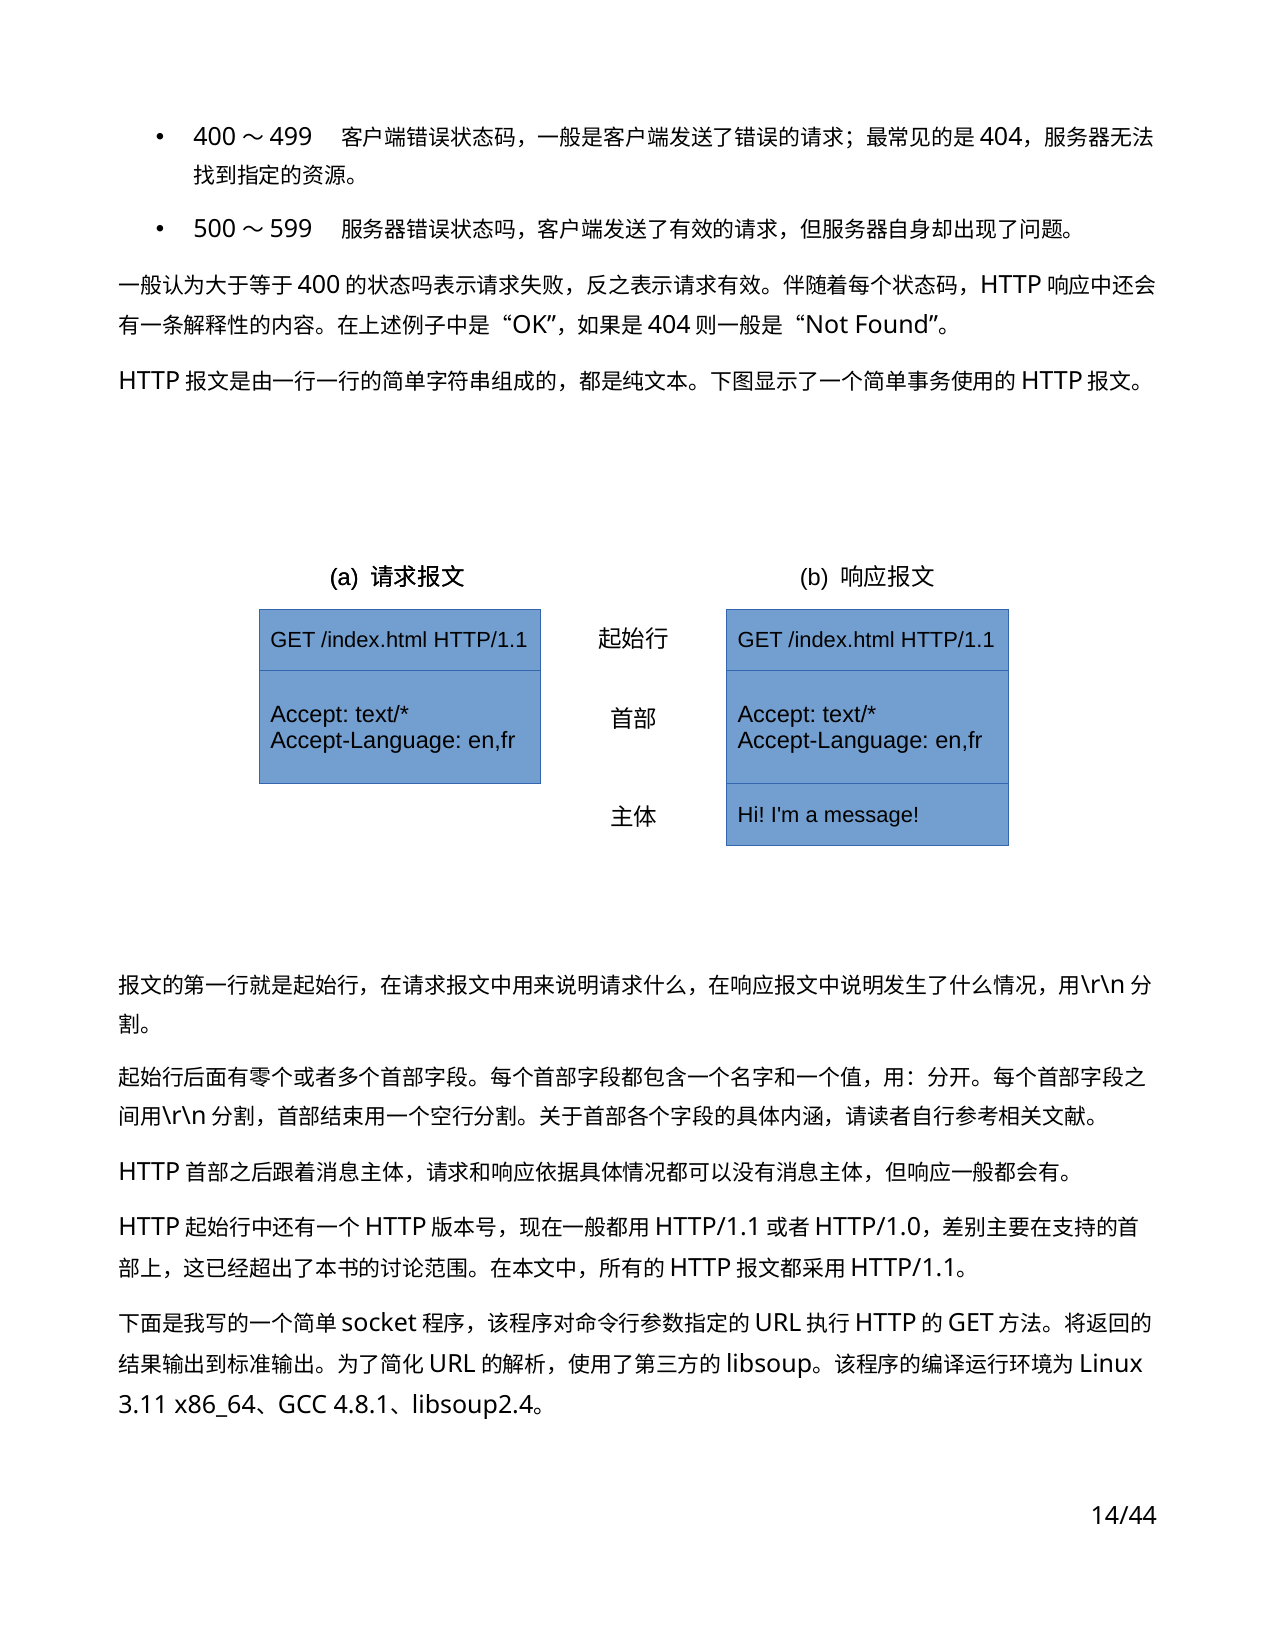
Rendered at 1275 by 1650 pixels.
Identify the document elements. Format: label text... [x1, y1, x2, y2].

text HTTP报文是由一行一行的简单字符串组成的，都是纯文本。下图显示了一个简单事务使用的HTTP报文。 [118, 363, 1157, 397]
text 一般认为大于等于400的状态吗表示请求失败，反之表示请求有效。伴随着每个状态码，HTTP响应中还会有一条解释性的内容。在上述例子中是“OK”，如果是404则一般是“Not Found”。 [118, 266, 1157, 341]
text 报文的第一行就是起始行，在请求报文中用来说明请求什么，在响应报文中说明发生了什么情况，用\r\n分割。 [118, 473, 1157, 1039]
list 500 ～ 599 服务器错误状态吗，客户端发送了有效的请求，但服务器自身却出现了问题。 [156, 211, 1157, 245]
text HTTP首部之后跟着消息主体，请求和响应依据具体情况都可以没有消息主体，但响应一般都会有。 [118, 1153, 1157, 1187]
text HTTP起始行中还有一个HTTP版本号，现在一般都用HTTP/1.1或者HTTP/1.0，差别主要在支持的首部上，这已经超出了本书的讨论范围。在本文中，所有的HTTP报文都采用HTTP/1.1。 [118, 1209, 1157, 1284]
text 下面是我写的一个简单socket程序，该程序对命令行参数指定的URL执行HTTP的GET方法。将返回的结果输出到标准输出。为了简化URL的解析，使用了第三方的libsoup。该程序的编译运行环境为Linux 3.11 x86_64、GCC 4.8.1、libsoup2.4。 [118, 1305, 1157, 1421]
text 起始行后面有零个或者多个首部字段。每个首部字段都包含一个名字和一个值，用：分开。每个首部字段之间用\r\n分割，首部结束用一个空行分割。关于首部各个字段的具体内涵，请读者自行参考相关文献。 [118, 1059, 1157, 1132]
list 400 ～ 499 客户端错误状态码，一般是客户端发送了错误的请求；最常见的是404，服务器无法 找到指定的资源。 [156, 118, 1157, 190]
